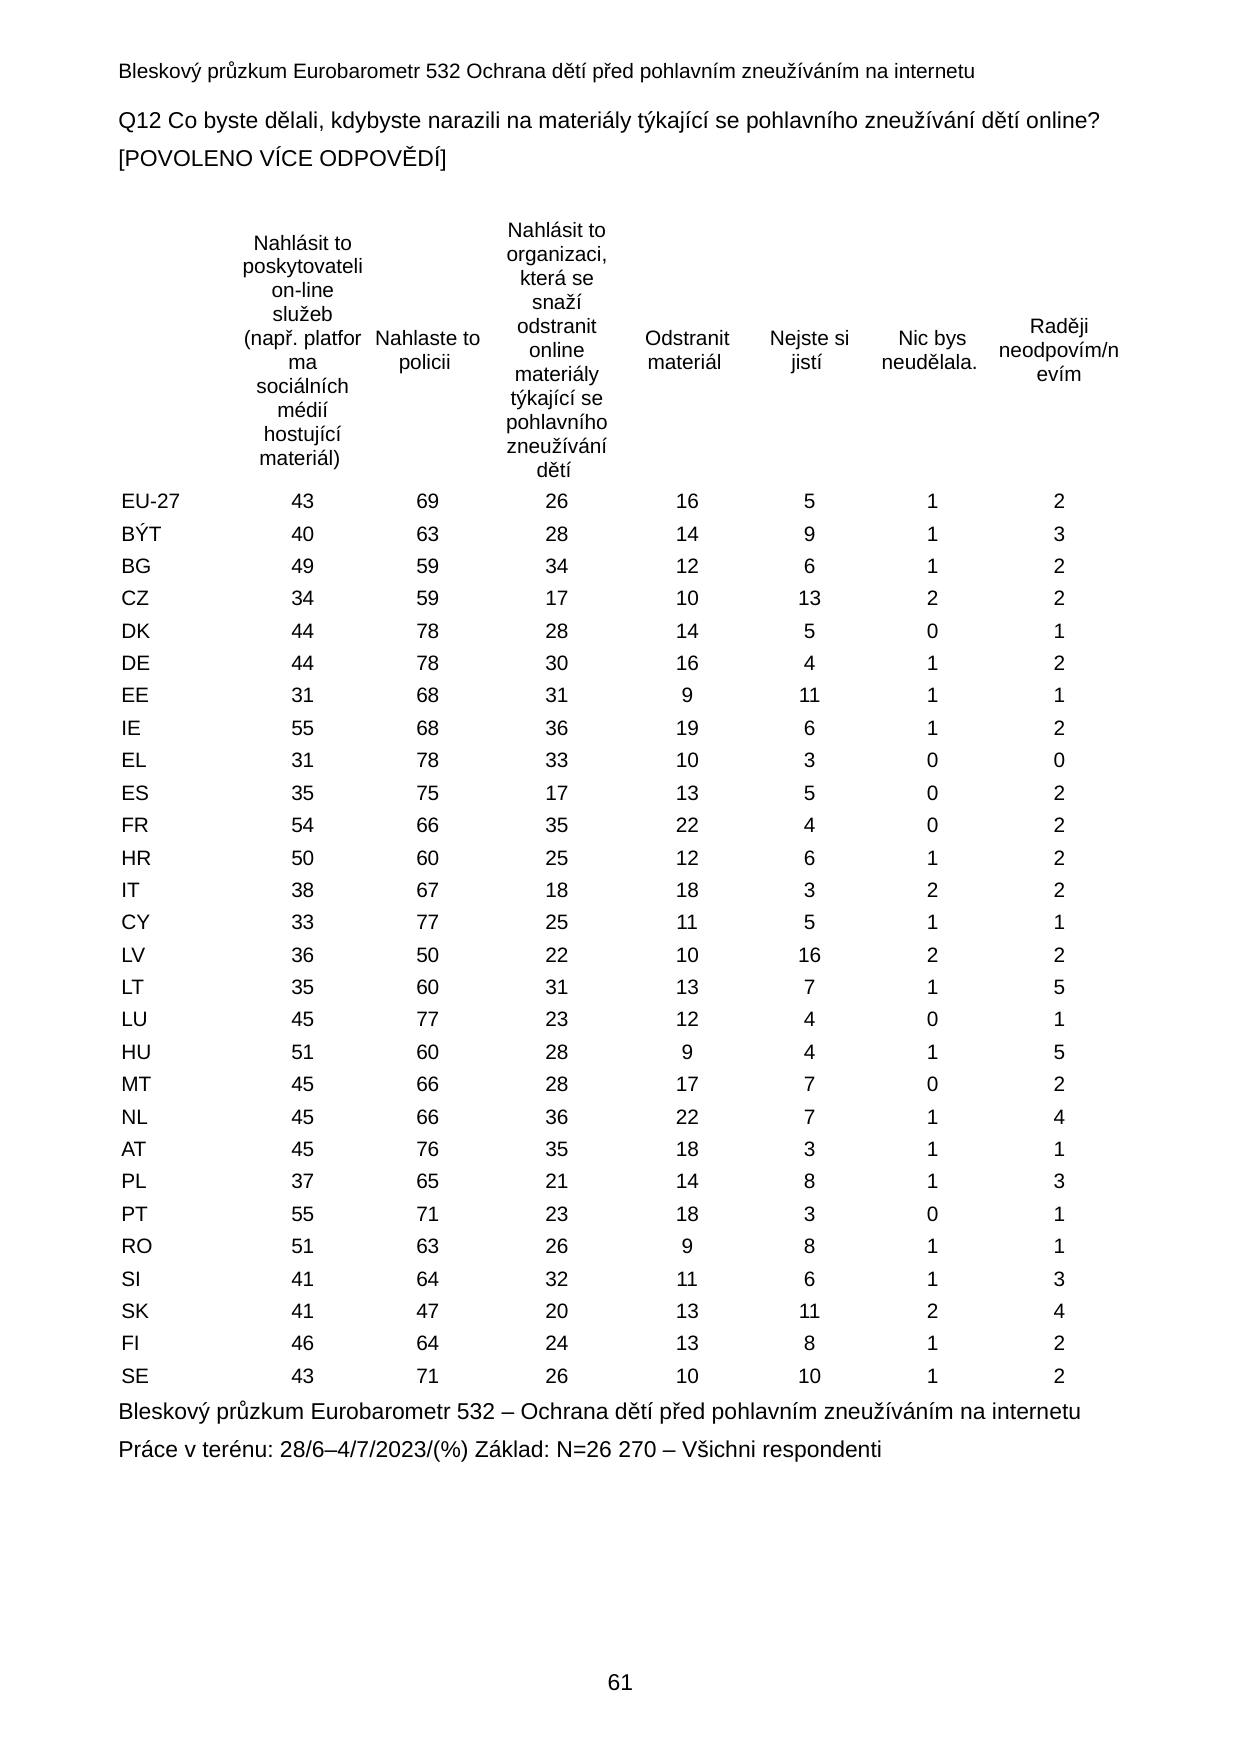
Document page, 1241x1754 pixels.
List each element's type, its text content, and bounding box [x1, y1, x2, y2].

table_cell 44 [239, 647, 366, 679]
table_cell MT [118, 1068, 239, 1100]
table_cell 1 [869, 647, 996, 679]
table_cell 1 [869, 1230, 996, 1262]
table_cell 28 [489, 517, 624, 549]
table_cell 13 [624, 1295, 750, 1327]
table_cell 16 [624, 647, 750, 679]
table_cell 31 [489, 679, 624, 712]
table_cell 34 [239, 582, 366, 614]
table_cell 20 [489, 1295, 624, 1327]
table_cell 78 [366, 647, 489, 679]
table_cell SE [118, 1360, 239, 1392]
table_cell 2 [869, 874, 996, 906]
table_cell RO [118, 1230, 239, 1262]
table_cell CZ [118, 582, 239, 614]
table_cell 1 [996, 906, 1122, 938]
table_cell 1 [996, 1133, 1122, 1165]
table_cell 4 [750, 1003, 869, 1036]
table_cell EE [118, 679, 239, 712]
table_cell 3 [750, 1198, 869, 1230]
table_cell 38 [239, 874, 366, 906]
table_cell 1 [869, 906, 996, 938]
table_cell 18 [624, 1133, 750, 1165]
table_cell 11 [624, 906, 750, 938]
table_cell 2 [996, 809, 1122, 841]
table_cell 60 [366, 971, 489, 1003]
table_cell 24 [489, 1327, 624, 1359]
table_cell SI [118, 1262, 239, 1295]
table_cell 47 [366, 1295, 489, 1327]
table_header Odstranit materiál [624, 215, 750, 485]
table_cell IT [118, 874, 239, 906]
table_cell 36 [489, 712, 624, 744]
table_cell 66 [366, 1100, 489, 1133]
table_cell 8 [750, 1230, 869, 1262]
table_cell 3 [996, 1165, 1122, 1197]
table_cell 1 [996, 1230, 1122, 1262]
table_cell 5 [750, 614, 869, 647]
table_cell 0 [869, 744, 996, 776]
table_cell 2 [996, 712, 1122, 744]
table_cell 2 [996, 1327, 1122, 1359]
table_cell 36 [489, 1100, 624, 1133]
table_cell 64 [366, 1262, 489, 1295]
table_cell 36 [239, 938, 366, 971]
table_cell 2 [869, 1295, 996, 1327]
table_cell 78 [366, 614, 489, 647]
table_cell 60 [366, 1036, 489, 1068]
table_cell 3 [750, 744, 869, 776]
table_cell LT [118, 971, 239, 1003]
table_cell AT [118, 1133, 239, 1165]
table_cell 6 [750, 550, 869, 582]
table_cell 1 [869, 971, 996, 1003]
table_cell 2 [996, 485, 1122, 517]
text [POVOLENO VÍCE ODPOVĚDÍ] [118, 145, 1122, 171]
table_cell FI [118, 1327, 239, 1359]
table_cell 37 [239, 1165, 366, 1197]
table_cell 35 [239, 971, 366, 1003]
table_cell 11 [750, 1295, 869, 1327]
table_cell 22 [489, 938, 624, 971]
table_cell NL [118, 1100, 239, 1133]
table_cell 11 [624, 1262, 750, 1295]
table_header Nic bys neudělala. [869, 215, 996, 485]
table_cell 28 [489, 1068, 624, 1100]
table_cell 1 [996, 1198, 1122, 1230]
table_cell 1 [869, 485, 996, 517]
table_cell 13 [624, 776, 750, 809]
table_cell 2 [996, 776, 1122, 809]
table_cell 0 [869, 1198, 996, 1230]
table_cell 35 [489, 809, 624, 841]
table_cell 64 [366, 1327, 489, 1359]
table_cell 3 [750, 874, 869, 906]
table_cell 4 [996, 1100, 1122, 1133]
table_cell 32 [489, 1262, 624, 1295]
table_cell FR [118, 809, 239, 841]
table_cell DE [118, 647, 239, 679]
table_cell 18 [489, 874, 624, 906]
table_cell 7 [750, 1100, 869, 1133]
table_cell 3 [750, 1133, 869, 1165]
table_cell 17 [624, 1068, 750, 1100]
table_cell 0 [869, 776, 996, 809]
table_cell 60 [366, 841, 489, 873]
table_cell 1 [869, 1262, 996, 1295]
table_cell LU [118, 1003, 239, 1036]
table_cell 40 [239, 517, 366, 549]
table_cell 43 [239, 1360, 366, 1392]
table_header [118, 215, 239, 485]
table_cell 0 [869, 614, 996, 647]
table_cell 1 [869, 1165, 996, 1197]
table_cell 5 [750, 485, 869, 517]
table_cell 7 [750, 1068, 869, 1100]
table_cell 6 [750, 1262, 869, 1295]
table_cell 1 [996, 1003, 1122, 1036]
table_cell 9 [750, 517, 869, 549]
table_cell 26 [489, 1360, 624, 1392]
table_cell 2 [996, 647, 1122, 679]
table_cell 22 [624, 809, 750, 841]
table_cell 35 [239, 776, 366, 809]
table_cell 1 [869, 841, 996, 873]
table_cell 2 [996, 550, 1122, 582]
table_cell 1 [869, 1133, 996, 1165]
table_cell 9 [624, 1230, 750, 1262]
table_cell 50 [366, 938, 489, 971]
table_cell 4 [750, 1036, 869, 1068]
table_cell 6 [750, 712, 869, 744]
table_cell 4 [750, 647, 869, 679]
table_cell 23 [489, 1003, 624, 1036]
table_cell ES [118, 776, 239, 809]
table_cell 46 [239, 1327, 366, 1359]
table_cell 3 [996, 1262, 1122, 1295]
table_cell 51 [239, 1036, 366, 1068]
table_cell 75 [366, 776, 489, 809]
table_cell 17 [489, 582, 624, 614]
table_cell 28 [489, 614, 624, 647]
table_cell 23 [489, 1198, 624, 1230]
table_cell 19 [624, 712, 750, 744]
table_cell 16 [624, 485, 750, 517]
table_cell 1 [869, 1327, 996, 1359]
table_cell 11 [750, 679, 869, 712]
table_cell 2 [996, 938, 1122, 971]
text Práce v terénu: 28/6–4/7/2023/(%) Základ: N=26 270 – Všichni respondenti [118, 1436, 1122, 1462]
table_cell 9 [624, 1036, 750, 1068]
table_cell 26 [489, 1230, 624, 1262]
table_cell 45 [239, 1100, 366, 1133]
table_cell 59 [366, 582, 489, 614]
table_header Nahlaste to policii [366, 215, 489, 485]
table_cell 5 [750, 776, 869, 809]
table_cell 1 [869, 517, 996, 549]
table_cell BG [118, 550, 239, 582]
table_header Raději neodpovím/nevím [996, 215, 1122, 485]
table_cell 31 [239, 744, 366, 776]
table_cell 2 [869, 938, 996, 971]
table_cell 3 [996, 517, 1122, 549]
table_cell 45 [239, 1068, 366, 1100]
table_cell 7 [750, 971, 869, 1003]
table_cell 68 [366, 712, 489, 744]
table_cell 67 [366, 874, 489, 906]
table_header Nejste si jistí [750, 215, 869, 485]
table_cell DK [118, 614, 239, 647]
table_cell 1 [869, 1036, 996, 1068]
table_cell PL [118, 1165, 239, 1197]
table_cell 55 [239, 1198, 366, 1230]
table_cell 63 [366, 1230, 489, 1262]
table_cell 68 [366, 679, 489, 712]
table_cell 1 [869, 550, 996, 582]
table_cell 43 [239, 485, 366, 517]
table_cell 77 [366, 906, 489, 938]
text Bleskový průzkum Eurobarometr 532 – Ochrana dětí před pohlavním zneužíváním na internetu [118, 1398, 1122, 1424]
table_cell 21 [489, 1165, 624, 1197]
table_cell 26 [489, 485, 624, 517]
table_cell 1 [869, 1100, 996, 1133]
table_cell 41 [239, 1295, 366, 1327]
table_cell 0 [996, 744, 1122, 776]
table_cell 10 [624, 582, 750, 614]
table_cell SK [118, 1295, 239, 1327]
table_cell 2 [996, 1360, 1122, 1392]
table_cell 1 [996, 614, 1122, 647]
table_cell LV [118, 938, 239, 971]
table_cell 14 [624, 1165, 750, 1197]
table_cell 1 [869, 712, 996, 744]
table_cell 71 [366, 1198, 489, 1230]
table_cell 1 [996, 679, 1122, 712]
table_cell 30 [489, 647, 624, 679]
table_cell 33 [239, 906, 366, 938]
table_cell HU [118, 1036, 239, 1068]
table_cell 13 [624, 971, 750, 1003]
table_cell 0 [869, 1068, 996, 1100]
table_cell 6 [750, 841, 869, 873]
table_cell 44 [239, 614, 366, 647]
table_cell 63 [366, 517, 489, 549]
table_cell 69 [366, 485, 489, 517]
table_cell 2 [996, 874, 1122, 906]
table_cell 1 [869, 1360, 996, 1392]
table_cell 0 [869, 809, 996, 841]
table_cell 2 [869, 582, 996, 614]
table_cell 22 [624, 1100, 750, 1133]
table_cell 17 [489, 776, 624, 809]
table_cell 34 [489, 550, 624, 582]
table_header Nahlásit to poskytovateli on-line služeb (např. platforma sociálních médií hostující materiál) [239, 215, 366, 485]
table_cell 45 [239, 1133, 366, 1165]
table_cell IE [118, 712, 239, 744]
table_cell 25 [489, 906, 624, 938]
table_cell 77 [366, 1003, 489, 1036]
table_cell 55 [239, 712, 366, 744]
table_cell 14 [624, 517, 750, 549]
table_cell HR [118, 841, 239, 873]
table_cell 18 [624, 874, 750, 906]
table_cell 0 [869, 1003, 996, 1036]
table_cell 25 [489, 841, 624, 873]
table_cell 14 [624, 614, 750, 647]
table_cell CY [118, 906, 239, 938]
table_cell 4 [996, 1295, 1122, 1327]
table_cell 59 [366, 550, 489, 582]
table_cell 5 [996, 971, 1122, 1003]
table_cell EU-27 [118, 485, 239, 517]
table_cell 8 [750, 1327, 869, 1359]
table_cell 12 [624, 1003, 750, 1036]
table_cell 45 [239, 1003, 366, 1036]
table_cell 66 [366, 1068, 489, 1100]
table_cell 51 [239, 1230, 366, 1262]
table_cell 41 [239, 1262, 366, 1295]
table_cell 33 [489, 744, 624, 776]
table_cell 66 [366, 809, 489, 841]
table_cell 10 [624, 744, 750, 776]
table_cell 49 [239, 550, 366, 582]
table_cell 5 [750, 906, 869, 938]
table_cell 10 [624, 938, 750, 971]
table_cell 13 [624, 1327, 750, 1359]
table_cell 4 [750, 809, 869, 841]
table_cell 54 [239, 809, 366, 841]
table_cell 78 [366, 744, 489, 776]
table_cell 18 [624, 1198, 750, 1230]
table_cell 16 [750, 938, 869, 971]
table_cell 2 [996, 841, 1122, 873]
table_cell 8 [750, 1165, 869, 1197]
table_cell 71 [366, 1360, 489, 1392]
table_cell 31 [489, 971, 624, 1003]
table_cell 10 [750, 1360, 869, 1392]
table_cell 35 [489, 1133, 624, 1165]
table_cell 12 [624, 841, 750, 873]
table_cell 50 [239, 841, 366, 873]
text Q12 Co byste dělali, kdybyste narazili na materiály týkající se pohlavního zneužívání dětí online? [118, 107, 1122, 133]
table_cell 76 [366, 1133, 489, 1165]
table_cell 28 [489, 1036, 624, 1068]
table_cell PT [118, 1198, 239, 1230]
table_cell 2 [996, 1068, 1122, 1100]
table_cell 13 [750, 582, 869, 614]
table_cell 5 [996, 1036, 1122, 1068]
table_cell EL [118, 744, 239, 776]
table_cell BÝT [118, 517, 239, 549]
table_cell 1 [869, 679, 996, 712]
table_header Nahlásit to organizaci, která se snaží odstranit online materiály týkající se pohlavního zneužívání dětí [489, 215, 624, 485]
table_cell 31 [239, 679, 366, 712]
table_cell 2 [996, 582, 1122, 614]
table_cell 9 [624, 679, 750, 712]
table_cell 65 [366, 1165, 489, 1197]
table_cell 12 [624, 550, 750, 582]
table_cell 10 [624, 1360, 750, 1392]
